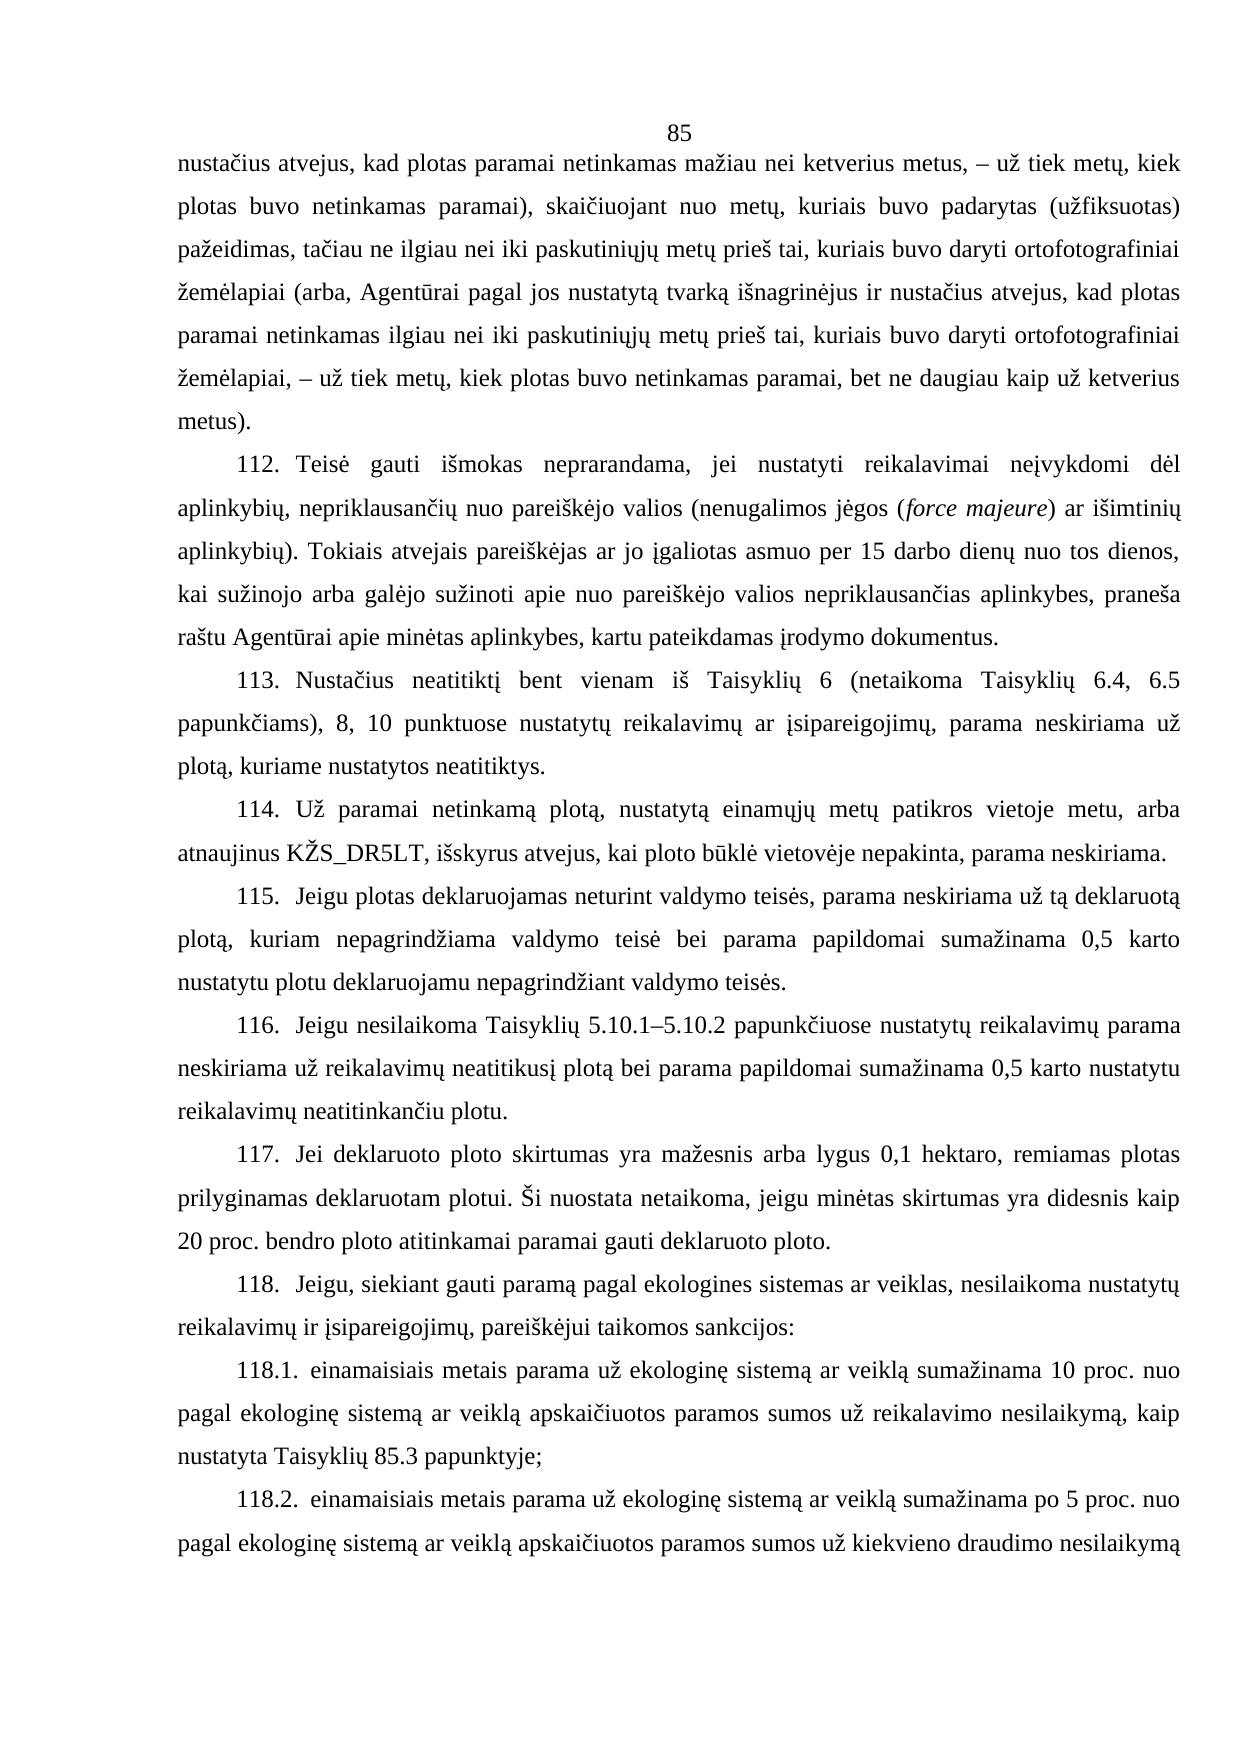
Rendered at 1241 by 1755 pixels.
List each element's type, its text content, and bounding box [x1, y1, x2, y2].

text nustačius atvejus, kad plotas paramai netinkamas mažiau nei ketverius metus, – už tiek metų, kiek plotas buvo netinkamas paramai), skaičiuojant nuo metų, kuriais buvo padarytas (užfiksuotas) pažeidimas, tačiau ne ilgiau nei iki paskutiniųjų metų prieš tai, kuriais buvo daryti ortofotografiniai žemėlapiai (arba, Agentūrai pagal jos nustatytą tvarką išnagrinėjus ir nustačius atvejus, kad plotas paramai netinkamas ilgiau nei iki paskutiniųjų metų prieš tai, kuriais buvo daryti ortofotografiniai žemėlapiai, – už tiek metų, kiek plotas buvo netinkamas paramai, bet ne daugiau kaip už ketverius metus). [177, 148, 1181, 435]
text 114. Už paramai netinkamą plotą, nustatytą einamųjų metų patikros vietoje metu, arba atnaujinus KŽS_DR5LT, išskyrus atvejus, kai ploto būklė vietovėje nepakinta, parama neskiriama. [177, 794, 1181, 866]
text 118.2. einamaisiais metais parama už ekologinę sistemą ar veiklą sumažinama po 5 proc. nuo pagal ekologinę sistemą ar veiklą apskaičiuotos paramos sumos už kiekvieno draudimo nesilaikymą [177, 1484, 1181, 1556]
text 112. Teisė gauti išmokas neprarandama, jei nustatyti reikalavimai neįvykdomi dėl aplinkybių, nepriklausančių nuo pareiškėjo valios (nenugalimos jėgos (force majeure) ar išimtinių aplinkybių). Tokiais atvejais pareiškėjas ar jo įgaliotas asmuo per 15 darbo dienų nuo tos dienos, kai sužinojo arba galėjo sužinoti apie nuo pareiškėjo valios nepriklausančias aplinkybes, praneša raštu Agentūrai apie minėtas aplinkybes, kartu pateikdamas įrodymo dokumentus. [177, 449, 1181, 651]
text 118.1. einamaisiais metais parama už ekologinę sistemą ar veiklą sumažinama 10 proc. nuo pagal ekologinę sistemą ar veiklą apskaičiuotos paramos sumos už reikalavimo nesilaikymą, kaip nustatyta Taisyklių 85.3 papunktyje; [177, 1355, 1181, 1470]
text 118. Jeigu, siekiant gauti paramą pagal ekologines sistemas ar veiklas, nesilaikoma nustatytų reikalavimų ir įsipareigojimų, pareiškėjui taikomos sankcijos: [177, 1269, 1181, 1341]
text 115. Jeigu plotas deklaruojamas neturint valdymo teisės, parama neskiriama už tą deklaruotą plotą, kuriam nepagrindžiama valdymo teisė bei parama papildomai sumažinama 0,5 karto nustatytu plotu deklaruojamu nepagrindžiant valdymo teisės. [177, 881, 1181, 996]
text 117. Jei deklaruoto ploto skirtumas yra mažesnis arba lygus 0,1 hektaro, remiamas plotas prilyginamas deklaruotam plotui. Ši nuostata netaikoma, jeigu minėtas skirtumas yra didesnis kaip 20 proc. bendro ploto atitinkamai paramai gauti deklaruoto ploto. [177, 1139, 1181, 1254]
text 116. Jeigu nesilaikoma Taisyklių 5.10.1–5.10.2 papunkčiuose nustatytų reikalavimų parama neskiriama už reikalavimų neatitikusį plotą bei parama papildomai sumažinama 0,5 karto nustatytu reikalavimų neatitinkančiu plotu. [177, 1010, 1181, 1125]
text 113. Nustačius neatitiktį bent vienam iš Taisyklių 6 (netaikoma Taisyklių 6.4, 6.5 papunkčiams), 8, 10 punktuose nustatytų reikalavimų ar įsipareigojimų, parama neskiriama už plotą, kuriame nustatytos neatitiktys. [177, 665, 1181, 780]
